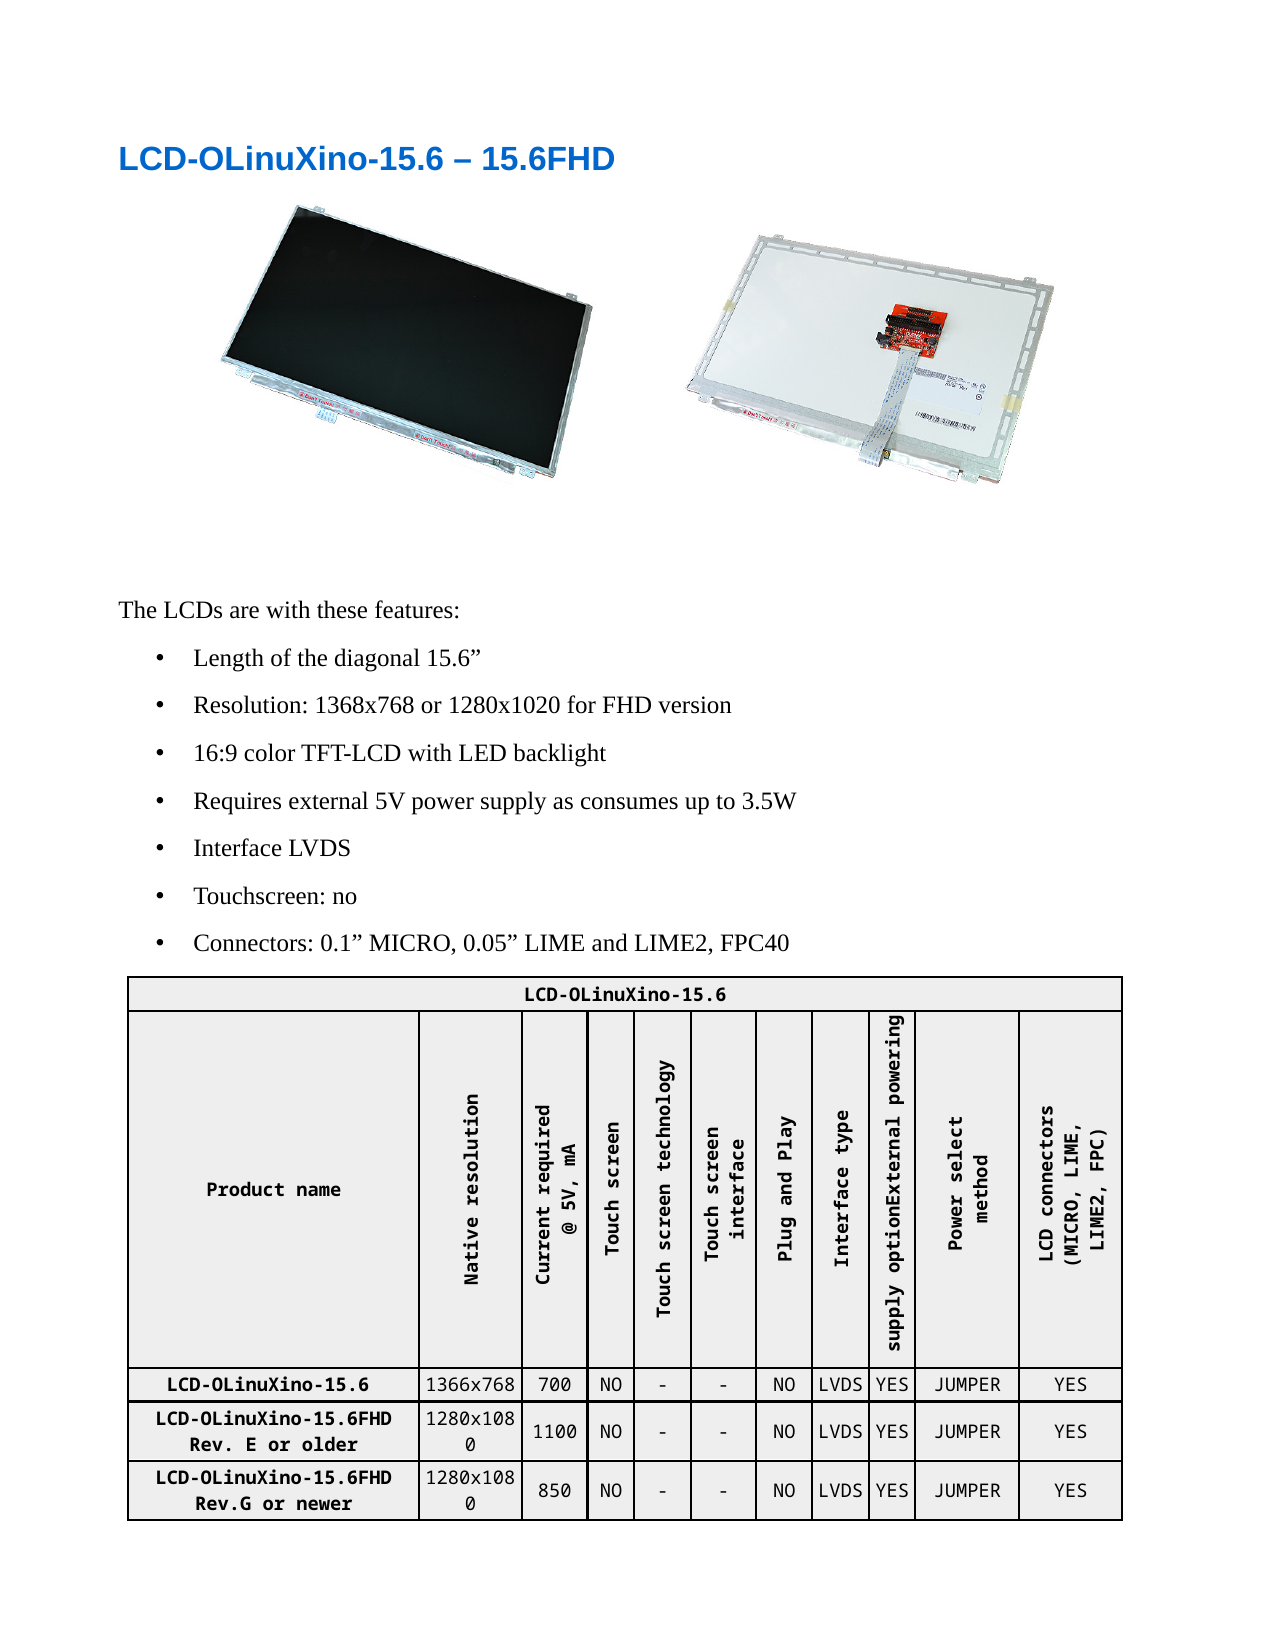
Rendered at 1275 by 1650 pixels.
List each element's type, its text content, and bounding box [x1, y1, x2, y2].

table_cell LVDS [813, 1369, 868, 1400]
subtitle LCD-OLinuXino-15.6 – 15.6FHD [118, 139, 1157, 178]
table_cell NO [757, 1403, 811, 1459]
table_cell LVDS [813, 1403, 868, 1459]
table_cell 1366x768 [420, 1369, 521, 1400]
table_cell - [635, 1369, 690, 1400]
list 16:9 color TFT-LCD with LED backlight [156, 738, 1157, 767]
table_cell 1280x1080 [420, 1403, 521, 1459]
table_cell NO [757, 1369, 811, 1400]
table_cell YES [870, 1369, 914, 1400]
list Requires external 5V power supply as consumes up to 3.5W [156, 786, 1157, 814]
table_cell Touch screen technology [635, 1012, 690, 1367]
table_header LCD-OLinuXino-15.6 [129, 978, 1121, 1010]
table_cell - [692, 1369, 755, 1400]
table_cell External powering supply option [870, 1012, 914, 1367]
table_cell 700 [523, 1369, 586, 1400]
table_cell Touch screen [589, 1012, 633, 1367]
table_cell Plug and Play [757, 1012, 811, 1367]
table_cell - [692, 1462, 755, 1519]
table_cell Native resolution [420, 1012, 521, 1367]
table_cell JUMPER [916, 1369, 1018, 1400]
table_cell Power select method [916, 1012, 1018, 1367]
table_cell Touch screen interface [692, 1012, 755, 1367]
table_cell - [635, 1462, 690, 1519]
table_cell LCD-OLinuXino-15.6FHD Rev.G or newer [129, 1462, 418, 1519]
table_cell JUMPER [916, 1403, 1018, 1459]
table_cell NO [589, 1369, 633, 1400]
table_cell NO [757, 1462, 811, 1519]
list Resolution: 1368x768 or 1280x1020 for FHD version [156, 691, 1157, 719]
table_cell 850 [523, 1462, 586, 1519]
table_cell YES [1020, 1462, 1121, 1519]
table_cell LCD-OLinuXino-15.6 [129, 1369, 418, 1400]
table_cell NO [589, 1403, 633, 1459]
table_cell LCD-OLinuXino-15.6FHD Rev. E or older [129, 1403, 418, 1459]
table_cell Product name [129, 1012, 418, 1367]
table_cell YES [1020, 1403, 1121, 1459]
list Touchscreen: no [156, 881, 1157, 910]
table_cell 1100 [523, 1403, 586, 1459]
table_cell YES [870, 1403, 914, 1459]
list Interface LVDS [156, 833, 1157, 862]
list Connectors: 0.1” MICRO, 0.05” LIME and LIME2, FPC40 [156, 928, 1157, 957]
table_cell Current required @ 5V, mA [523, 1012, 586, 1367]
table_cell Interface type [813, 1012, 868, 1367]
table_cell NO [589, 1462, 633, 1519]
table_cell - [635, 1403, 690, 1459]
table_cell - [692, 1403, 755, 1459]
list Length of the diagonal 15.6” [156, 643, 1157, 672]
text The LCDs are with these features: [118, 595, 1157, 624]
table_cell LCD connectors (MICRO, LIME, LIME2, FPC) [1020, 1012, 1121, 1367]
table_cell YES [870, 1462, 914, 1519]
picture [212, 190, 604, 489]
table_cell 1280x1080 [420, 1462, 521, 1519]
table_cell LVDS [813, 1462, 868, 1519]
table_cell JUMPER [916, 1462, 1018, 1519]
picture [677, 210, 1070, 505]
table_cell YES [1020, 1369, 1121, 1400]
